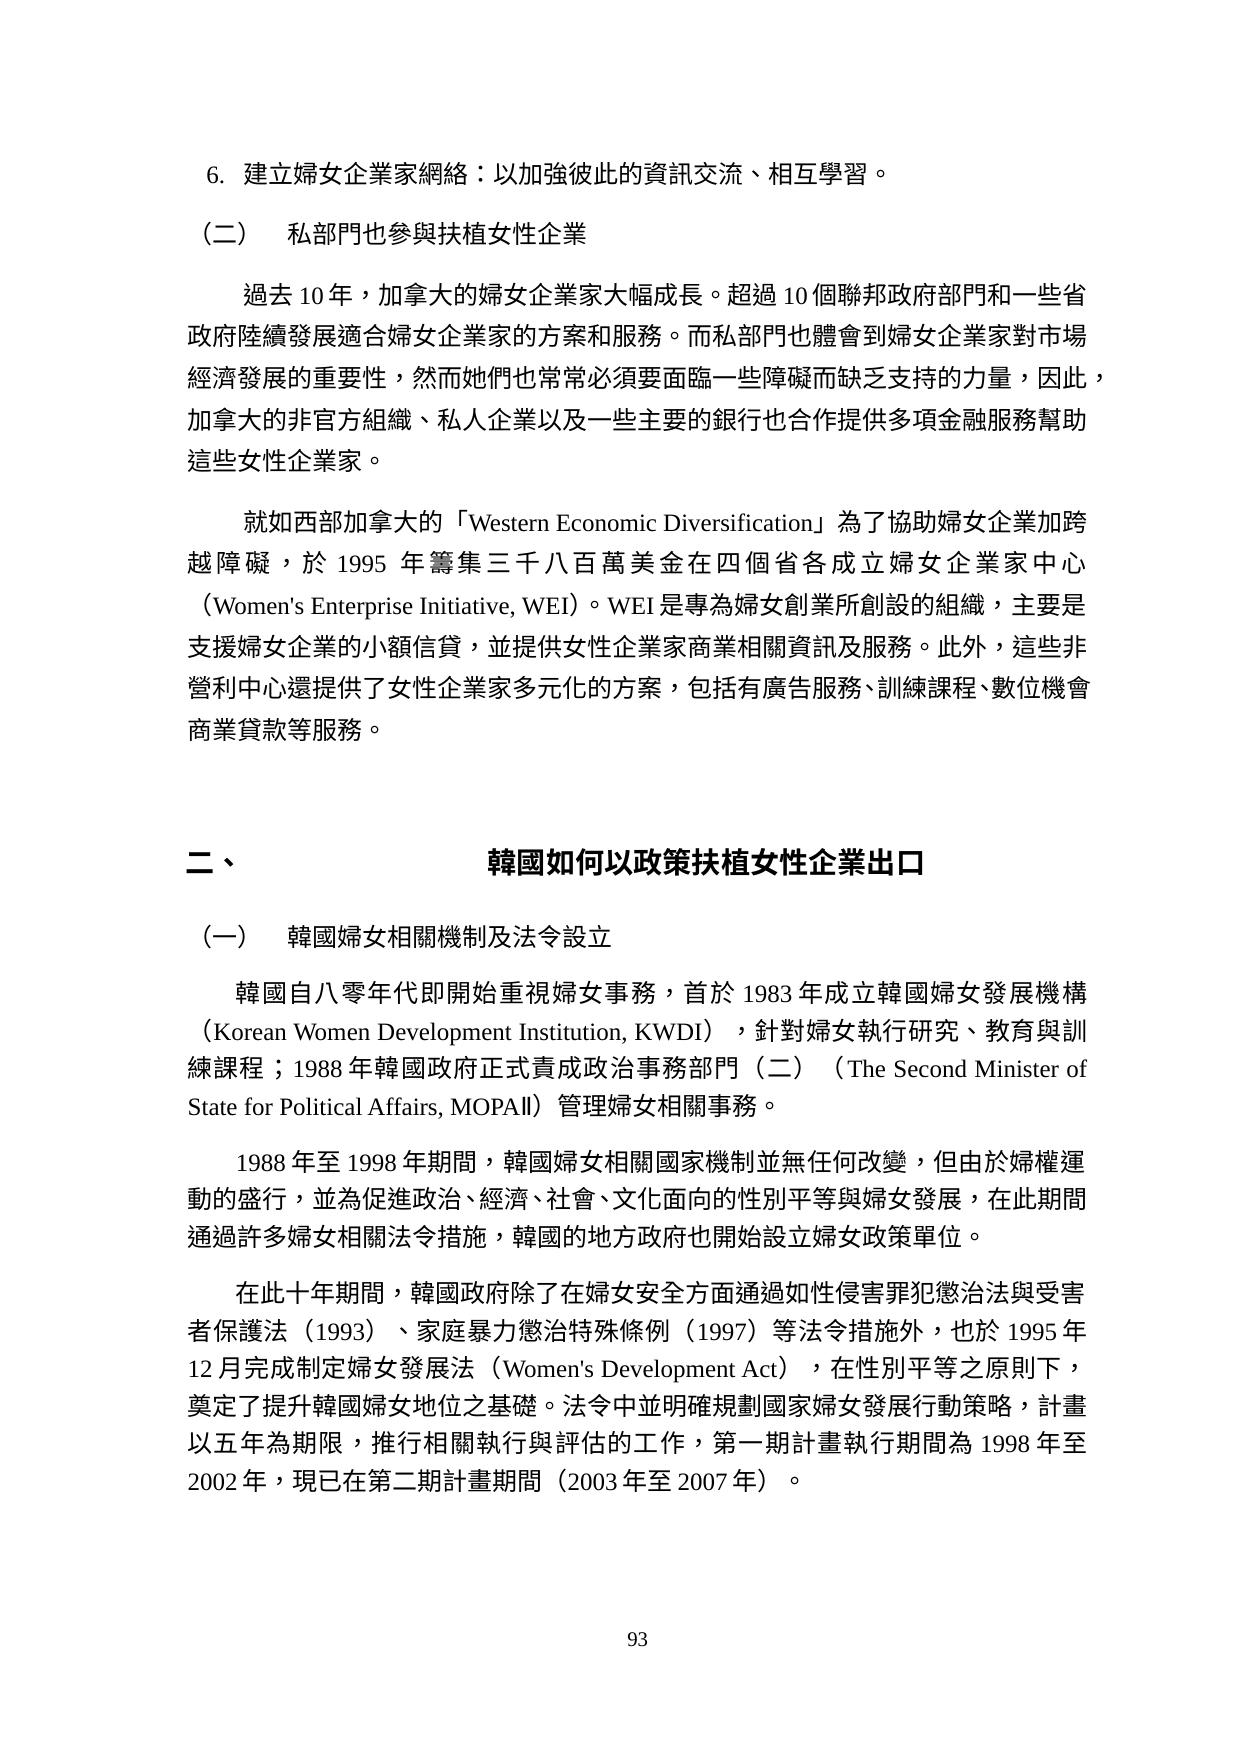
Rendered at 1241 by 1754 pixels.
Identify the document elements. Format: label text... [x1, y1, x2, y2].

text 韓國自八零年代即開始重視婦女事務，首於1983年成立韓國婦女發展機構（Korean Women Development Institution, KWDI），針對婦女執行研究、教育與訓練課程；1988年韓國政府正式責成政治事務部門（二）（The Second Minister of State for Political Affairs, MOPAⅡ）管理婦女相關事務。 [187, 973, 1087, 1123]
text 1988年至1998年期間，韓國婦女相關國家機制並無任何改變，但由於婦權運動的盛行，並為促進政治、經濟、社會、文化面向的性別平等與婦女發展，在此期間通過許多婦女相關法令措施，韓國的地方政府也開始設立婦女政策單位。 [187, 1142, 1087, 1254]
list 建立婦女企業家網絡：以加強彼此的資訊交流、相互學習。 [206, 150, 1087, 192]
text 在此十年期間，韓國政府除了在婦女安全方面通過如性侵害罪犯懲治法與受害者保護法（1993）、家庭暴力懲治特殊條例（1997）等法令措施外，也於1995年12月完成制定婦女發展法（Women's Development Act），在性別平等之原則下，奠定了提升韓國婦女地位之基礎。法令中並明確規劃國家婦女發展行動策略，計畫以五年為期限，推行相關執行與評估的工作，第一期計畫執行期間為1998年至2002年，現已在第二期計畫期間（2003年至2007年）。 [187, 1273, 1087, 1498]
list 韓國婦女相關機制及法令設立 [187, 917, 1087, 954]
text 過去10年，加拿大的婦女企業家大幅成長。超過10個聯邦政府部門和一些省政府陸續發展適合婦女企業家的方案和服務。而私部門也體會到婦女企業家對市場經濟發展的重要性，然而她們也常常必須要面臨一些障礙而缺乏支持的力量，因此，加拿大的非官方組織、私人企業以及一些主要的銀行也合作提供多項金融服務幫助這些女性企業家。 [187, 271, 1087, 479]
list 韓國如何以政策扶植女性企業出口 [244, 823, 1087, 898]
text 就如西部加拿大的「Western Economic Diversification」為了協助婦女企業加跨越障礙，於1995 年籌集三千八百萬美金在四個省各成立婦女企業家中心（Women's Enterprise Initiative, WEI）。WEI是專為婦女創業所創設的組織，主要是支援婦女企業的小額信貸，並提供女性企業家商業相關資訊及服務。此外，這些非營利中心還提供了女性企業家多元化的方案，包括有廣告服務、訓練課程、數位機會、商業貸款等服務。 [187, 498, 1087, 748]
list 私部門也參與扶植女性企業 [187, 210, 1087, 252]
